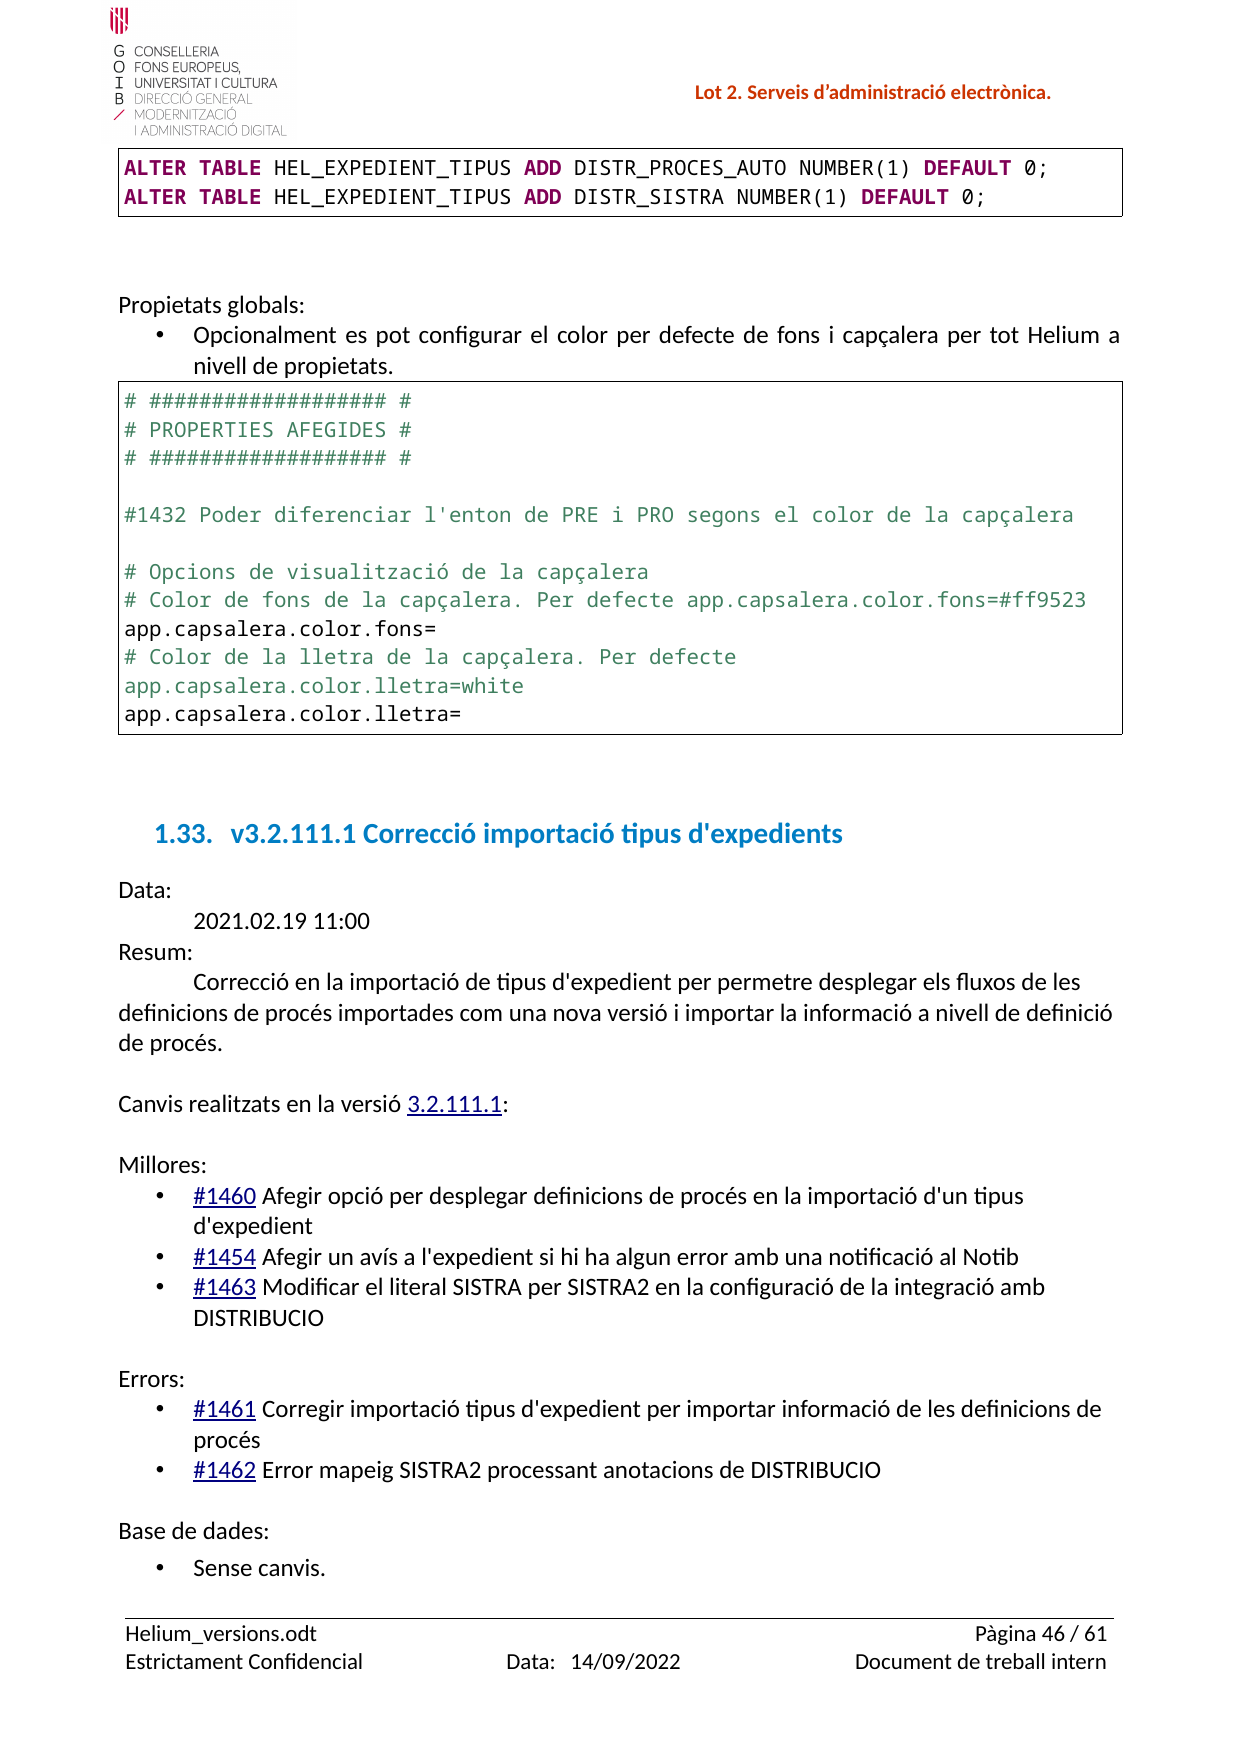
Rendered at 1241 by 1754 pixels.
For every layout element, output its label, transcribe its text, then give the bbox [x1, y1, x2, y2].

subtitle v3.2.111.1 Correcció importació tipus d'expedients [153, 815, 1122, 851]
text Correcció en la importació de tipus d'expedient per permetre desplegar els fluxos de les definicions de procés importades com una nova versió i importar la informació a nivell de definició de procés. [118, 966, 1122, 1058]
text Millores: [118, 1149, 1122, 1180]
list #1454 Afegir un avís a l'expedient si hi ha algun error amb una notificació al Notib [156, 1241, 1122, 1271]
list #1460 Afegir opció per desplegar definicions de procés en la importació d'un tipus d'expedient [156, 1180, 1122, 1241]
text Data: [118, 874, 1122, 905]
list #1462 Error mapeig SISTRA2 processant anotacions de DISTRIBUCIO [156, 1454, 1122, 1485]
text Canvis realitzats en la versió 3.2.111.1: [118, 1088, 1122, 1119]
list #1461 Corregir importació tipus d'expedient per importar informació de les definicions de procés [156, 1393, 1122, 1454]
picture [100, 0, 297, 144]
list #1463 Modificar el literal SISTRA per SISTRA2 en la configuració de la integració amb DISTRIBUCIO [156, 1271, 1122, 1332]
text Resum: [118, 936, 1122, 966]
list Opcionalment es pot configurar el color per defecte de fons i capçalera per tot Helium a nivell de propietats. [156, 320, 1122, 381]
table_header ALTER TABLE HEL_EXPEDIENT_TIPUS ADD DISTR_PROCES_AUTO NUMBER(1) DEFAULT 0; ALTER TABLE HEL_EXPEDIENT_TIPUS ADD DISTR_SISTRA NUMBER(1) DEFAULT 0; [119, 149, 1122, 216]
text Propietats globals: [118, 289, 1122, 320]
table_header # ################### # # PROPERTIES AFEGIDES # # ################### # #1432 Poder diferenciar l'enton de PRE i PRO segons el color de la capçalera # Opcions de visualització de la capçalera # Color de fons de la capçalera. Per defecte app.capsalera.color.fons=#ff9523 app.capsalera.color.fons= # Color de la lletra de la capçalera. Per defecte app.capsalera.color.lletra=white app.capsalera.color.lletra= [119, 382, 1122, 733]
text 2021.02.19 11:00 [118, 905, 1122, 936]
text Base de dades: [118, 1516, 1122, 1546]
list Sense canvis. [156, 1552, 1122, 1582]
text Errors: [118, 1363, 1122, 1393]
